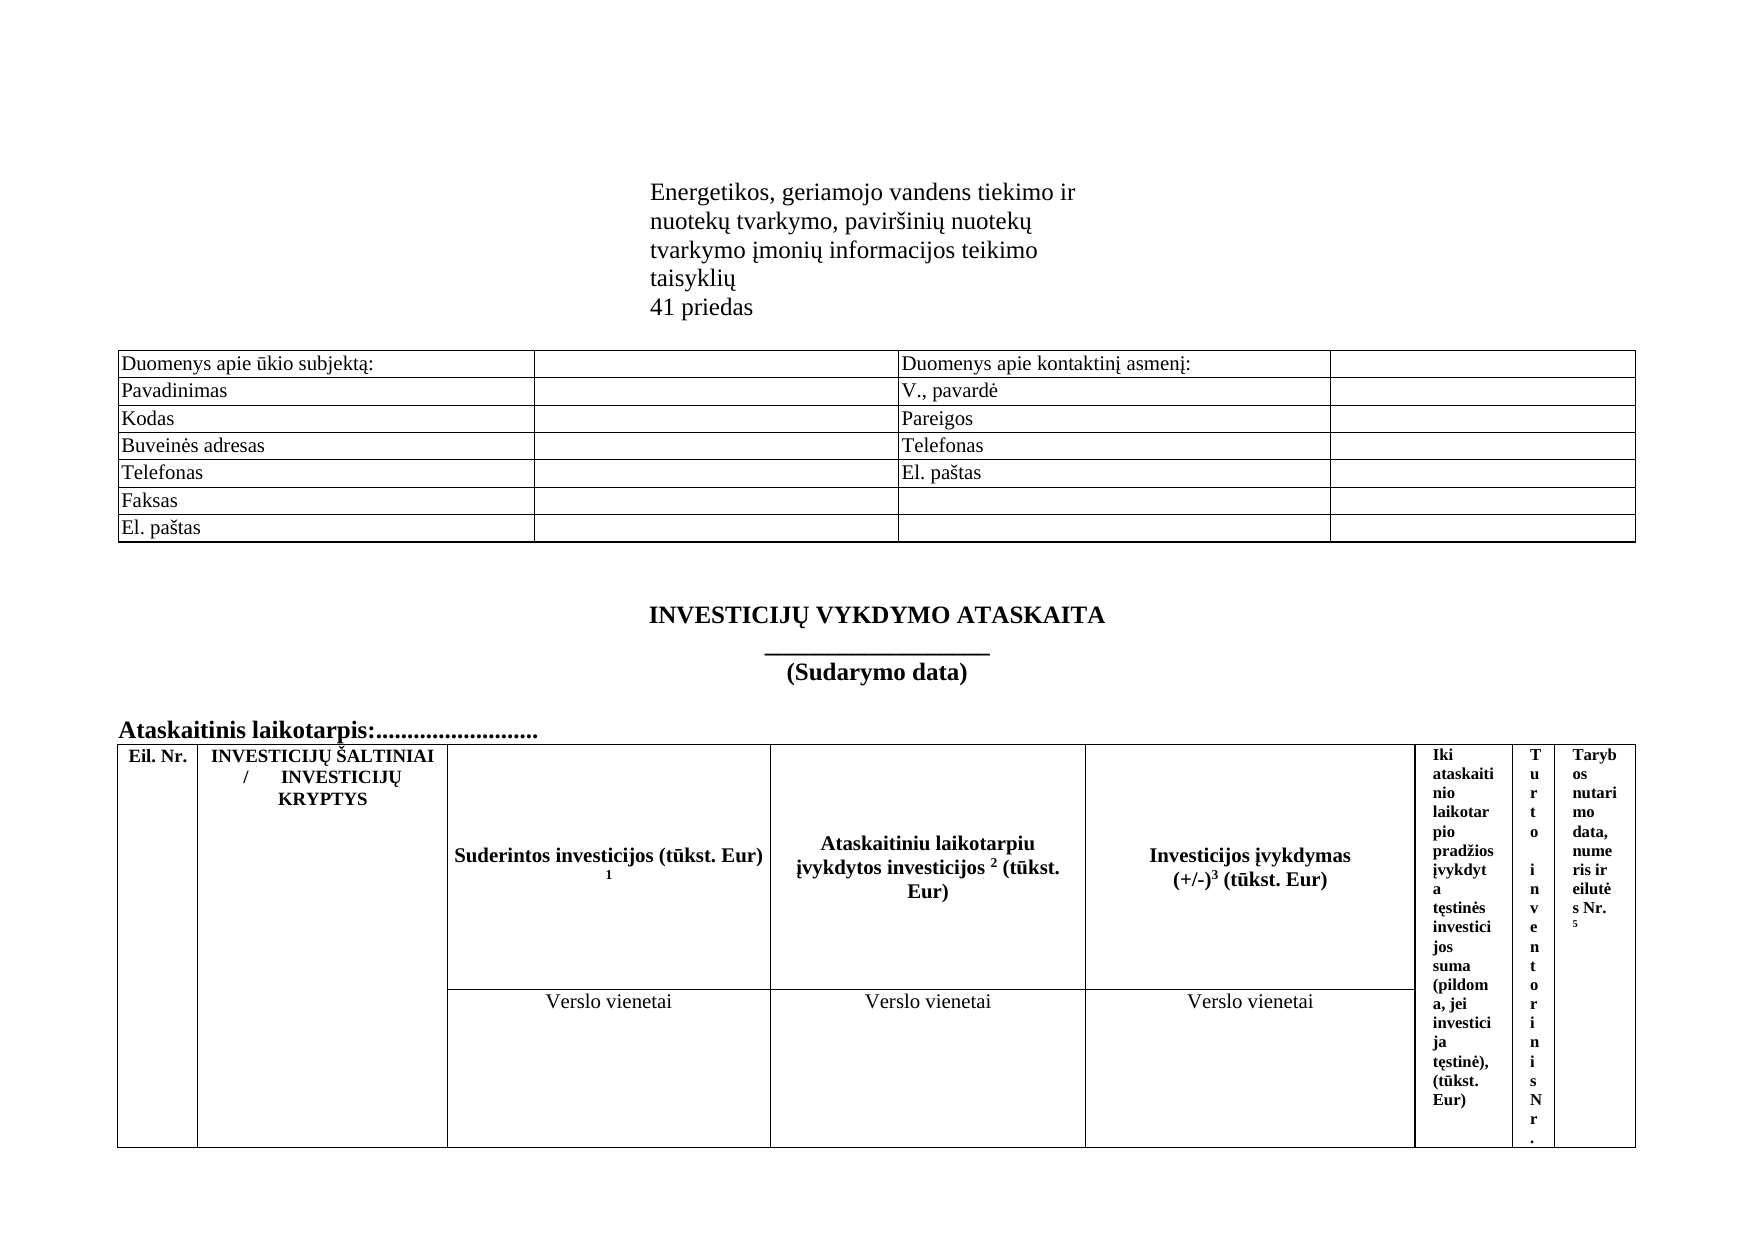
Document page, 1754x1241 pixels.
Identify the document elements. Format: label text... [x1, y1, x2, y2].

table_cell [535, 406, 898, 432]
table_cell V., pavardė [899, 378, 1330, 404]
table_cell Pareigos [899, 406, 1330, 432]
table_cell Kodas [119, 406, 534, 432]
table_cell [535, 460, 898, 487]
table_cell [1331, 433, 1635, 459]
table_cell Verslo vienetai [1086, 990, 1414, 1147]
table_header [1331, 351, 1635, 377]
table_cell [899, 488, 1330, 514]
table_header Tarybos nutarimo data, numeris ir eilutės Nr. 5 [1555, 745, 1635, 1147]
table_cell Telefonas [119, 460, 534, 487]
text __________________ [118, 629, 1636, 657]
text tvarkymo įmonių informacijos teikimo [118, 235, 1636, 263]
table_cell Telefonas [899, 433, 1330, 459]
table_cell [1331, 488, 1635, 514]
table_cell [535, 488, 898, 514]
table_header Duomenys apie ūkio subjektą: [119, 351, 534, 377]
table_cell [535, 433, 898, 459]
table_cell [535, 515, 898, 541]
table_cell [1331, 406, 1635, 432]
table_cell [1331, 460, 1635, 487]
text taisyklių [118, 263, 1636, 292]
table_cell Faksas [119, 488, 534, 514]
text nuotekų tvarkymo, paviršinių nuotekų [118, 206, 1636, 235]
table_cell [899, 515, 1330, 541]
table_cell [1331, 378, 1635, 404]
table_cell [1331, 515, 1635, 541]
table_header [535, 351, 898, 377]
text Ataskaitinis laikotarpis:.......................... [118, 715, 1636, 744]
table_header INVESTICIJŲ ŠALTINIAI / INVESTICIJŲ KRYPTYS [198, 745, 447, 1147]
table_header Eil. Nr. [118, 745, 197, 1147]
table_cell Pavadinimas [119, 378, 534, 404]
table_cell [535, 378, 898, 404]
table_header Duomenys apie kontaktinį asmenį: [899, 351, 1330, 377]
table_cell El. paštas [119, 515, 534, 541]
text INVESTICIJŲ VYKDYMO ATASKAITA [118, 600, 1636, 629]
table_header Suderintos investicijos (tūkst. Eur) 1 [448, 745, 770, 988]
table_cell Verslo vienetai [771, 990, 1085, 1147]
table_cell Verslo vienetai [448, 990, 770, 1147]
table_cell Buveinės adresas [119, 433, 534, 459]
table_header Investicijos įvykdymas (+/-)3 (tūkst. Eur) [1086, 745, 1414, 988]
table_header Iki ataskaitinio laikotarpio pradžios įvykdyta tęstinės investicijos suma (pildoma, jei investicija tęstinė), (tūkst. Eur) [1416, 745, 1512, 1147]
text Energetikos, geriamojo vandens tiekimo ir [118, 177, 1636, 206]
table_header Ataskaitiniu laikotarpiu įvykdytos investicijos 2 (tūkst. Eur) [771, 745, 1085, 988]
text (Sudarymo data) [118, 657, 1636, 686]
table_header Turto inventorinis Nr. [1513, 745, 1554, 1147]
table_cell El. paštas [899, 460, 1330, 487]
text 41 priedas [118, 292, 1636, 321]
